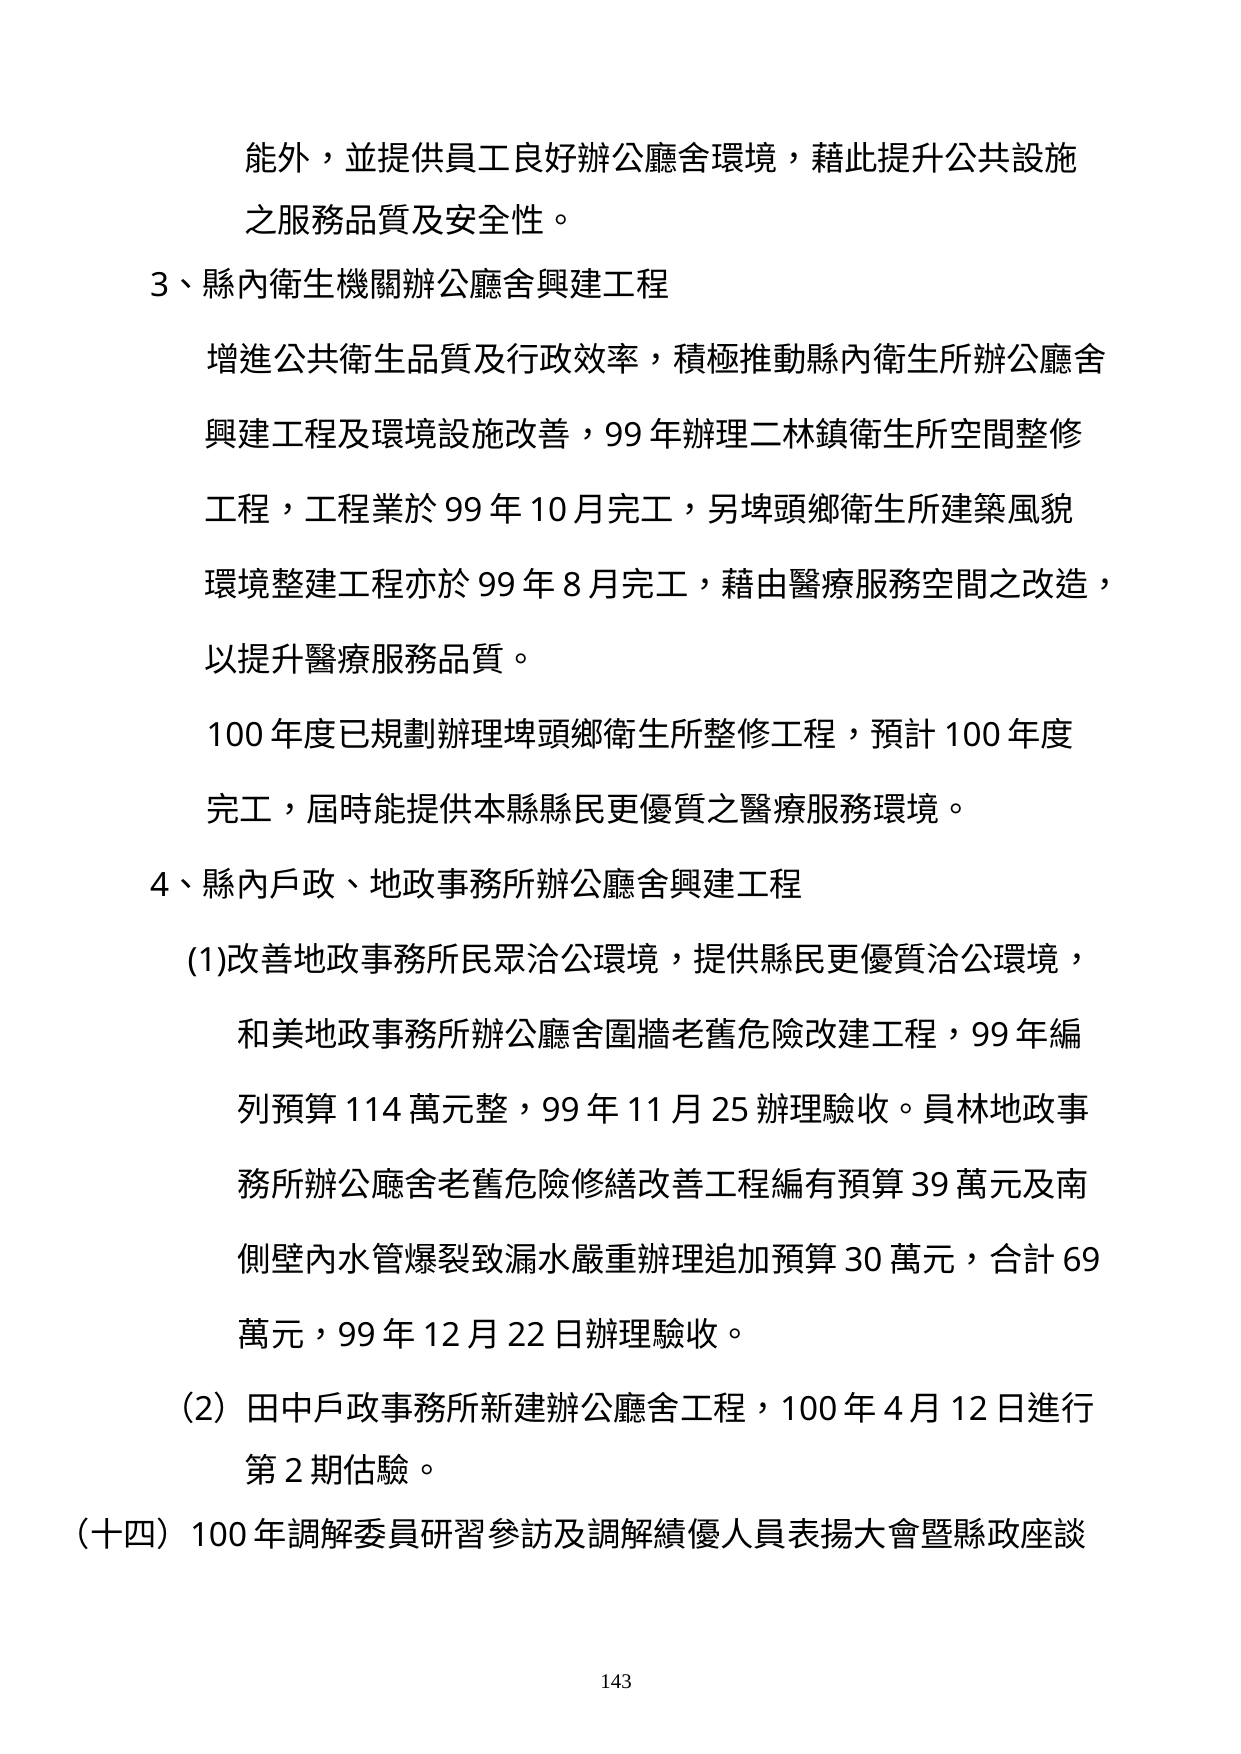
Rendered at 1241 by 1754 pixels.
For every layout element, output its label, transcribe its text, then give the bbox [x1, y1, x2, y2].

text 3、縣內衛生機關辦公廳舍興建工程 [150, 245, 1106, 320]
text (1)改善地政事務所民眾洽公環境，提供縣民更優質洽公環境，和美地政事務所辦公廳舍圍牆老舊危險改建工程，99年編列預算114萬元整，99年11月25辦理驗收。員林地政事務所辦公廰舍老舊危險修繕改善工程編有預算39萬元及南側壁內水管爆裂致漏水嚴重辦理追加預算30萬元，合計69萬元，99年12月22日辦理驗收。 [187, 920, 1106, 1370]
text （十四）100年調解委員研習參訪及調解績優人員表揚大會暨縣政座談 [56, 1495, 1106, 1570]
text 增進公共衛生品質及行政效率，積極推動縣內衛生所辦公廳舍興建工程及環境設施改善，99年辦理二林鎮衛生所空間整修工程，工程業於99年10月完工，另埤頭鄉衛生所建築風貌環境整建工程亦於99年8月完工，藉由醫療服務空間之改造，以提升醫療服務品質。 [204, 320, 1106, 695]
text 能外，並提供員工良好辦公廳舍環境，藉此提升公共設施之服務品質及安全性。 [244, 120, 1106, 245]
text （2）田中戶政事務所新建辦公廳舍工程，100年4月12日進行第2期估驗。 [127, 1370, 1106, 1495]
text 100年度已規劃辦理埤頭鄉衛生所整修工程，預計100年度完工，屆時能提供本縣縣民更優質之醫療服務環境。 [206, 695, 1106, 845]
text 4、縣內戶政、地政事務所辦公廳舍興建工程 [150, 845, 1106, 920]
